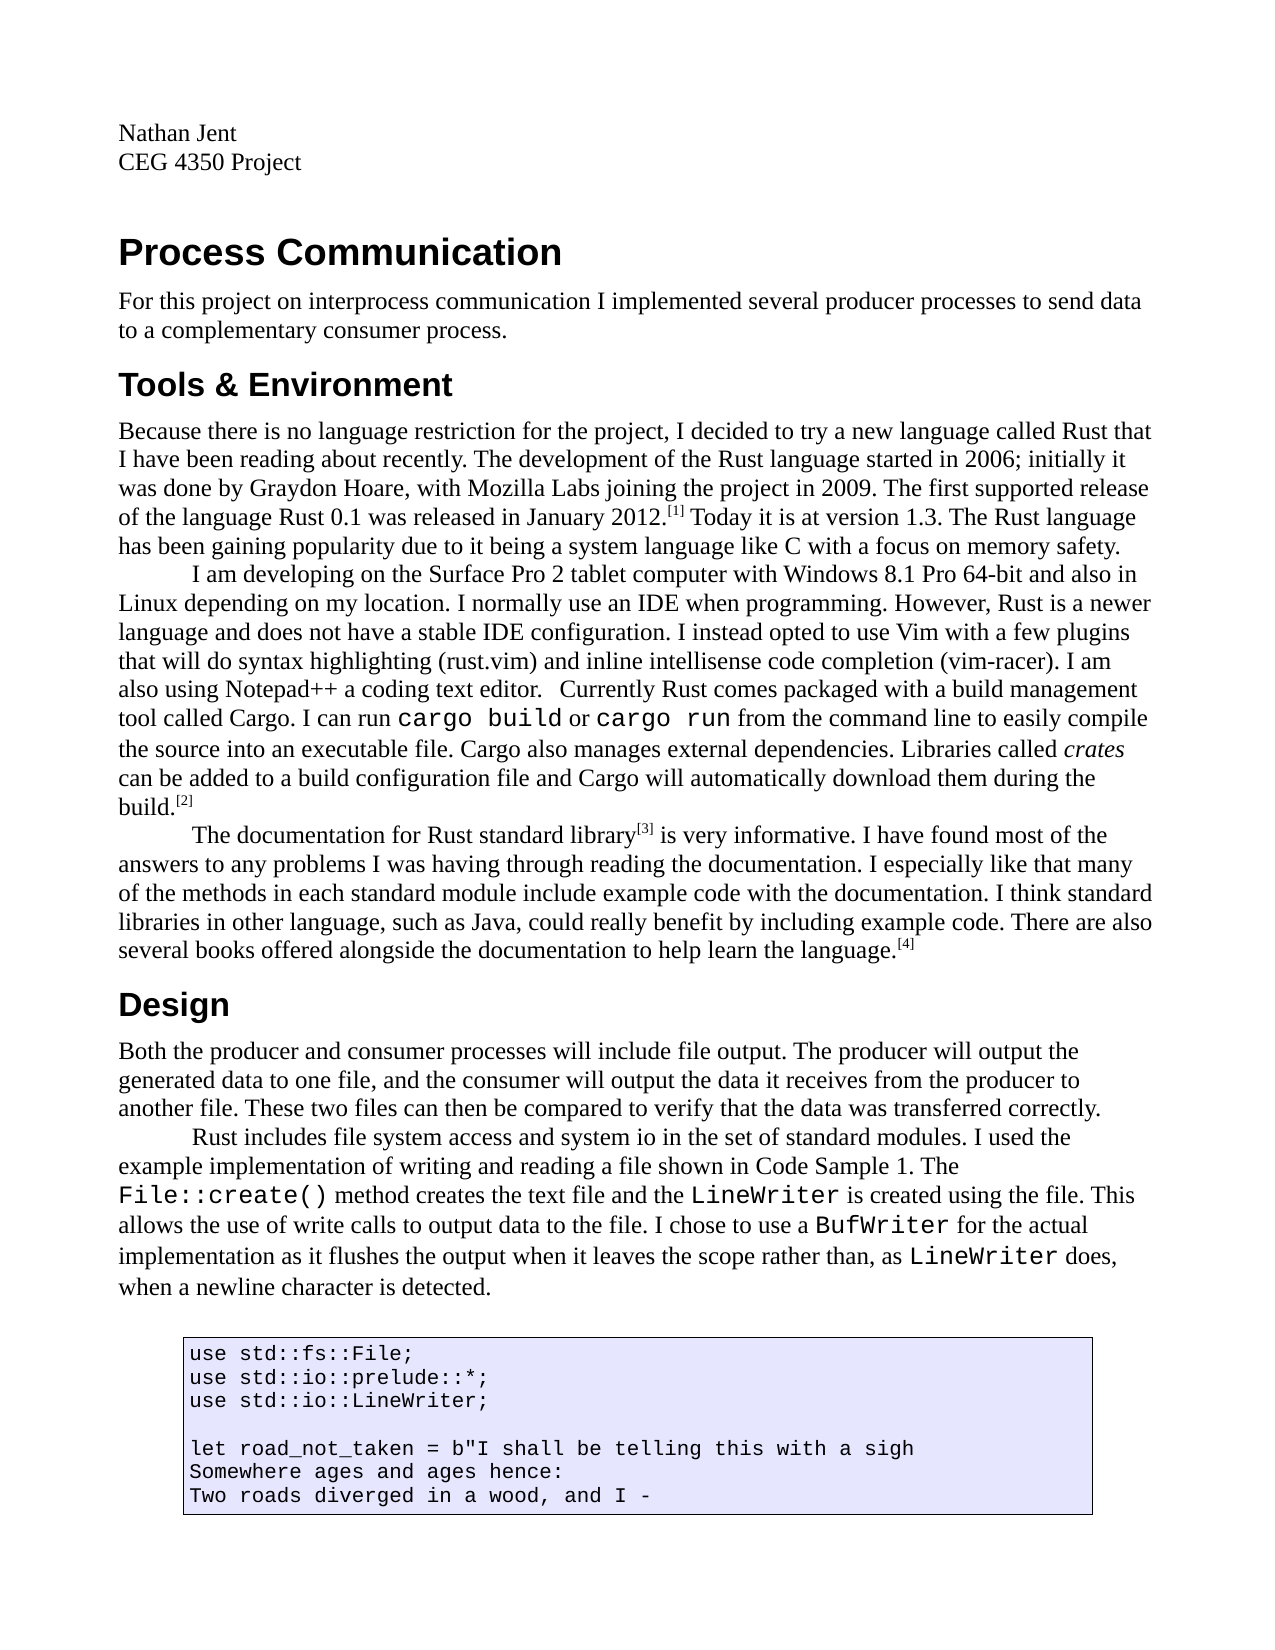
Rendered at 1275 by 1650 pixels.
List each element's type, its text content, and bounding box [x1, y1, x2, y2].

text For this project on interprocess communication I implemented several producer processes to send data to a complementary consumer process. [118, 286, 1157, 344]
subtitle Process Communication [118, 230, 1157, 274]
text Both the producer and consumer processes will include file output. The producer will output the generated data to one file, and the consumer will output the data it receives from the producer to another file. These two files can then be compared to verify that the data was transferred correctly. [118, 1036, 1157, 1122]
text Because there is no language restriction for the project, I decided to try a new language called Rust that I have been reading about recently. The development of the Rust language started in 2006; initially it was done by Graydon Hoare, with Mozilla Labs joining the project in 2009. The first supported release of the language Rust 0.1 was released in January 2012.[1] Today it is at version 1.3. The Rust language has been gaining popularity due to it being a system language like C with a focus on memory safety. [118, 416, 1157, 559]
subtitle Tools & Environment [118, 364, 1157, 403]
text Rust includes file system access and system io in the set of standard modules. I used the example implementation of writing and reading a file shown in Code Sample 1. The File::create() method creates the text file and the LineWriter is created using the file. This allows the use of write calls to output data to the file. I chose to use a BufWriter for the actual implementation as it flushes the output when it leaves the scope rather than, as LineWriter does, when a newline character is detected. [118, 1122, 1157, 1301]
table_header use std::fs::File; use std::io::prelude::*; use std::io::LineWriter; let road_not_taken = b"I shall be telling this with a sigh Somewhere ages and ages hence: Two roads diverged in a wood, and I [184, 1338, 1092, 1514]
text The documentation for Rust standard library[3] is very informative. I have found most of the answers to any problems I was having through reading the documentation. I especially like that many of the methods in each standard module include example code with the documentation. I think standard libraries in other language, such as Java, could really benefit by including example code. There are also several books offered alongside the documentation to help learn the language.[4] [118, 820, 1157, 964]
text I am developing on the Surface Pro 2 tablet computer with Windows 8.1 Pro 64-bit and also in Linux depending on my location. I normally use an IDE when programming. However, Rust is a newer language and does not have a stable IDE configuration. I instead opted to use Vim with a few plugins that will do syntax highlighting (rust.vim) and inline intellisense code completion (vim-racer). I am also using Notepad++ a coding text editor. Currently Rust comes packaged with a build management tool called Cargo. I can run cargo build or cargo run from the command line to easily compile the source into an executable file. Cargo also manages external dependencies. Libraries called crates can be added to a build configuration file and Cargo will automatically download them during the build.[2] [118, 559, 1157, 820]
subtitle Design [118, 985, 1157, 1023]
